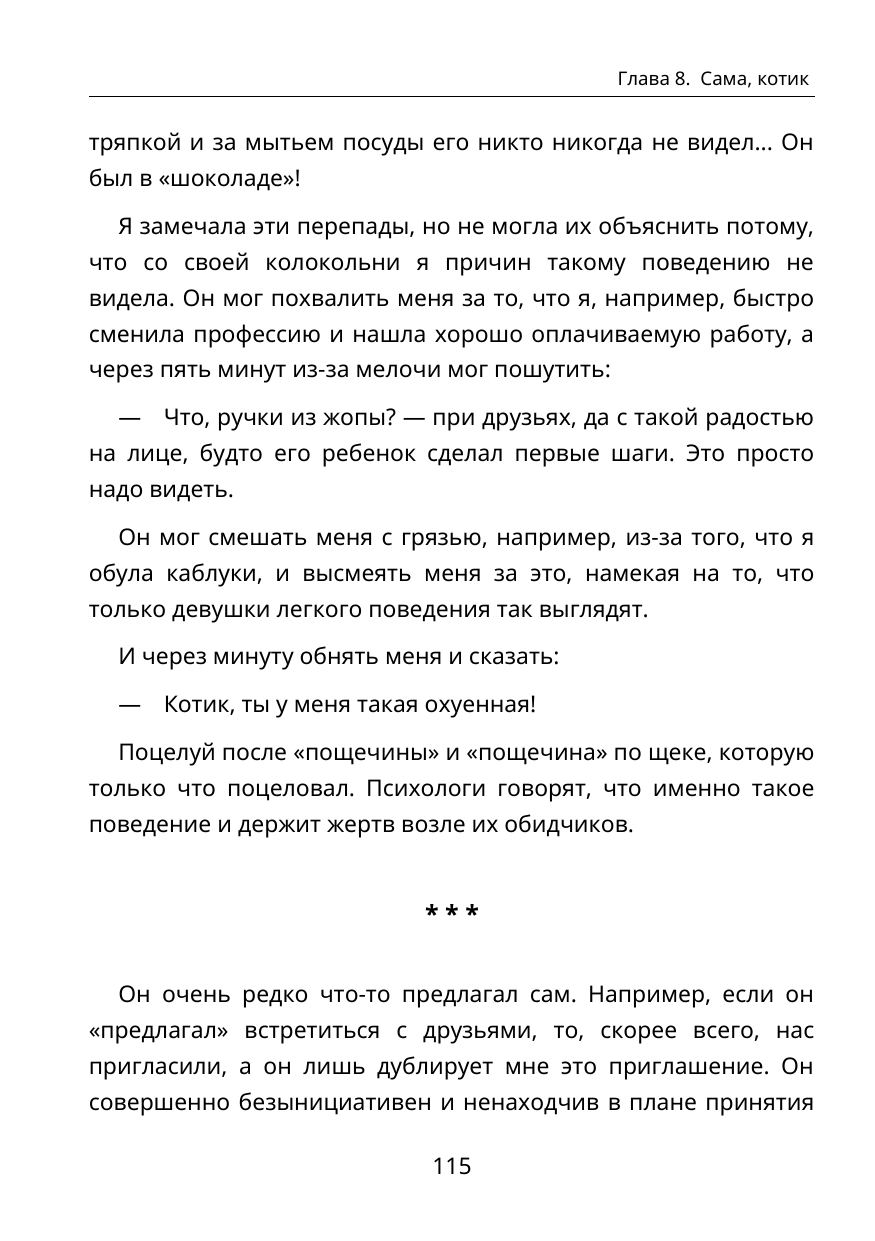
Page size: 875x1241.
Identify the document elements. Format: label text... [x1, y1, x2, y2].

text Поцелуй после «пощечины» и «пощечина» по щеке, которую только что поцеловал. Психологи говорят, что именно такое поведение и держит жертв возле их обидчиков. [88, 736, 815, 839]
text тряпкой и за мытьем посуды его никто никогда не видел... Он был в «шоколаде»! [88, 126, 815, 193]
list Котик, ты у меня такая охуенная! [88, 688, 815, 719]
text Я замечала эти перепады, но не могла их объяснить потому, что со своей колокольни я причин такому поведению не видела. Он мог похвалить меня за то, что я, например, быстро сменила профессию и нашла хорошо оплачиваемую работу, а через пять минут из-за мелочи мог пошутить: [88, 210, 815, 385]
list Что, ручки из жопы? — при друзьях, да с такой радостью на лице, будто его ребенок сделал первые шаги. Это просто надо видеть. [88, 401, 815, 504]
text Он очень редко что-то предлагал сам. Например, если он «предлагал» встретиться с друзьями, то, скорее всего, нас пригласили, а он лишь дублирует мне это приглашение. Он совершенно безынициативен и ненаходчив в плане принятия [88, 978, 815, 1117]
text И через минуту обнять меня и сказать: [88, 640, 815, 672]
text Он мог смешать меня с грязью, например, из-за того, что я обула каблуки, и высмеять меня за это, намекая на то, что только девушки легкого поведения так выглядят. [88, 521, 815, 624]
subtitle * * * [88, 897, 815, 931]
